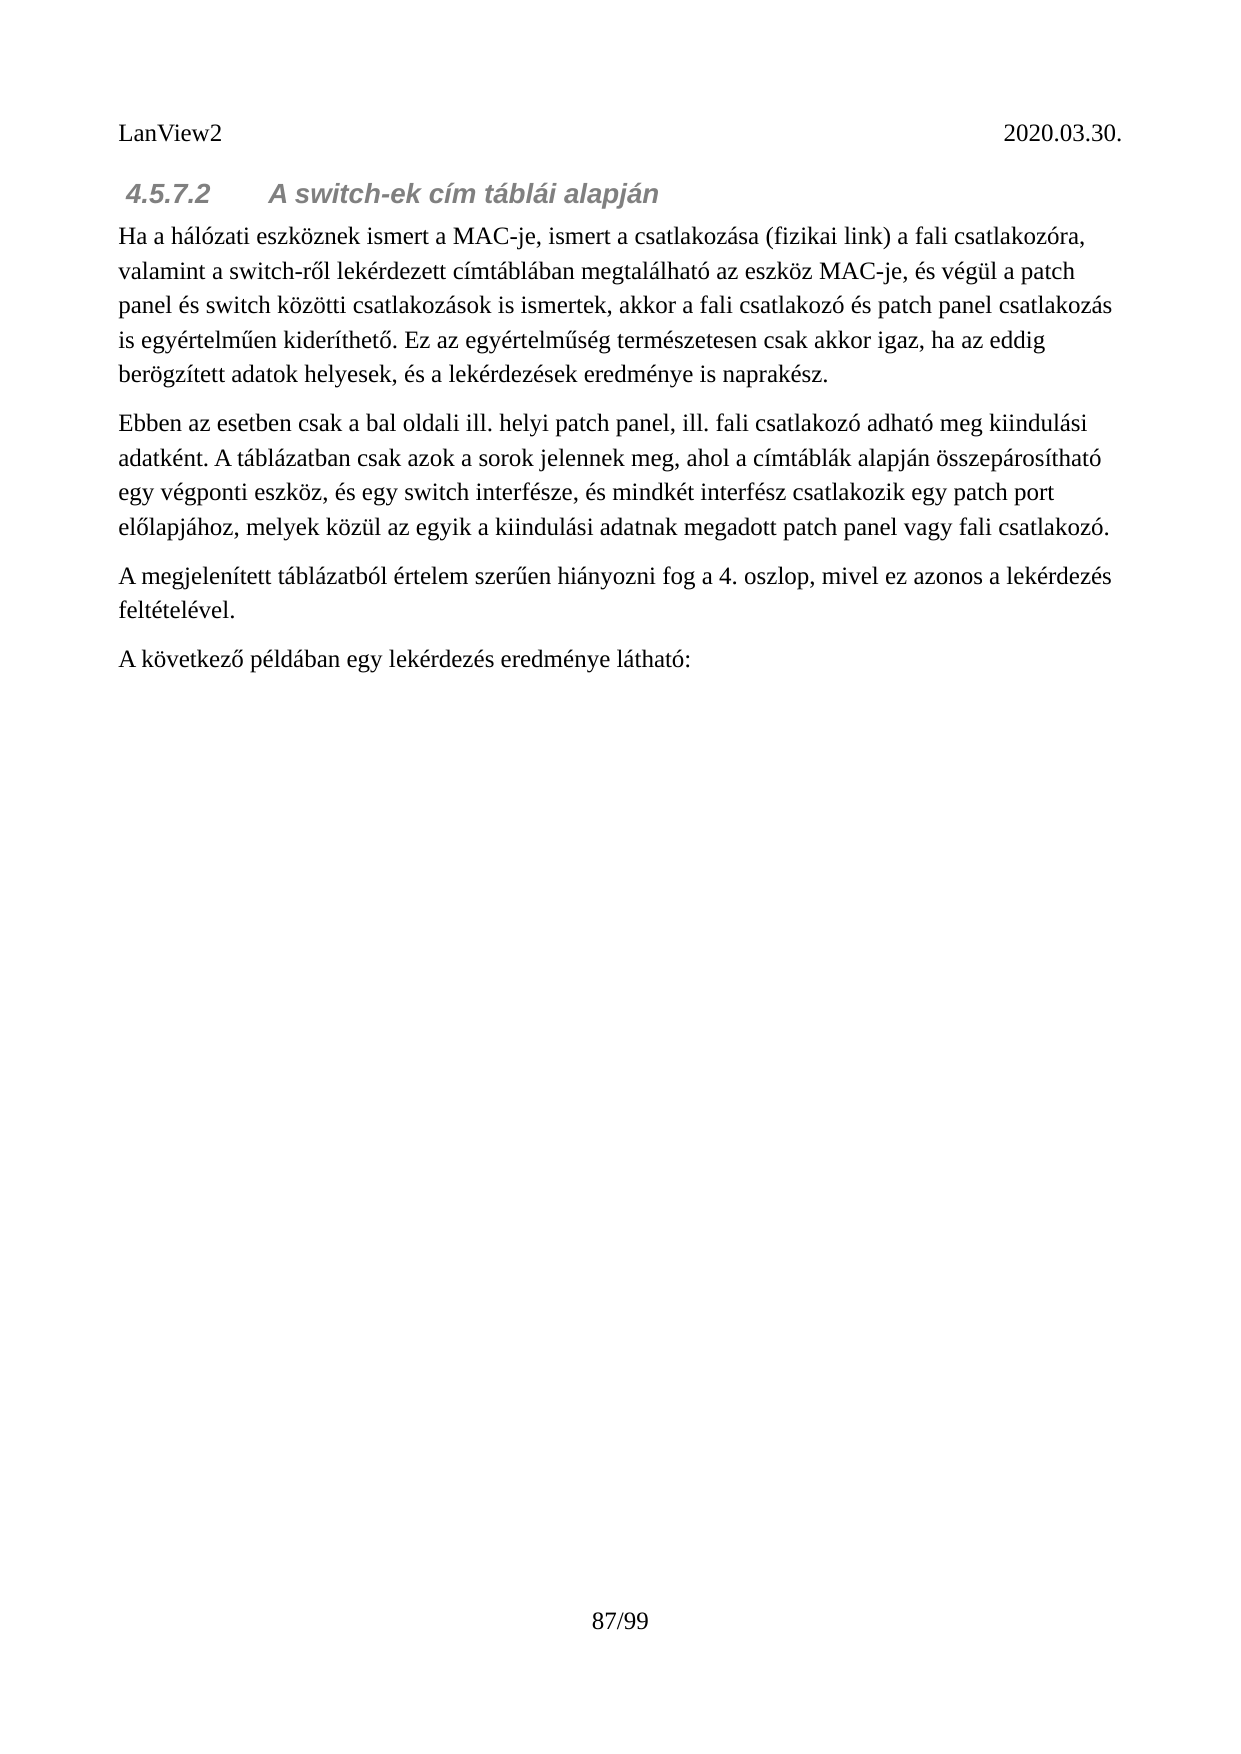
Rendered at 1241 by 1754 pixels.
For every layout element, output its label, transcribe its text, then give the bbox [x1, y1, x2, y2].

text A megjelenített táblázatból értelem szerűen hiányozni fog a 4. oszlop, mivel ez azonos a lekérdezés feltételével. [118, 561, 1122, 624]
text A következő példában egy lekérdezés eredménye látható: [118, 644, 1122, 673]
subtitle A switch-ek cím táblái alapján [118, 177, 1122, 209]
text Ebben az esetben csak a bal oldali ill. helyi patch panel, ill. fali csatlakozó adható meg kiindulási adatként. A táblázatban csak azok a sorok jelennek meg, ahol a címtáblák alapján összepárosítható egy végponti eszköz, és egy switch interfésze, és mindkét interfész csatlakozik egy patch port előlapjához, melyek közül az egyik a kiindulási adatnak megadott patch panel vagy fali csatlakozó. [118, 408, 1122, 541]
text Ha a hálózati eszköznek ismert a MAC-je, ismert a csatlakozása (fizikai link) a fali csatlakozóra, valamint a switch-ről lekérdezett címtáblában megtalálható az eszköz MAC-je, és végül a patch panel és switch közötti csatlakozások is ismertek, akkor a fali csatlakozó és patch panel csatlakozás is egyértelműen kideríthető. Ez az egyértelműség természetesen csak akkor igaz, ha az eddig berögzített adatok helyesek, és a lekérdezések eredménye is naprakész. [118, 221, 1122, 388]
